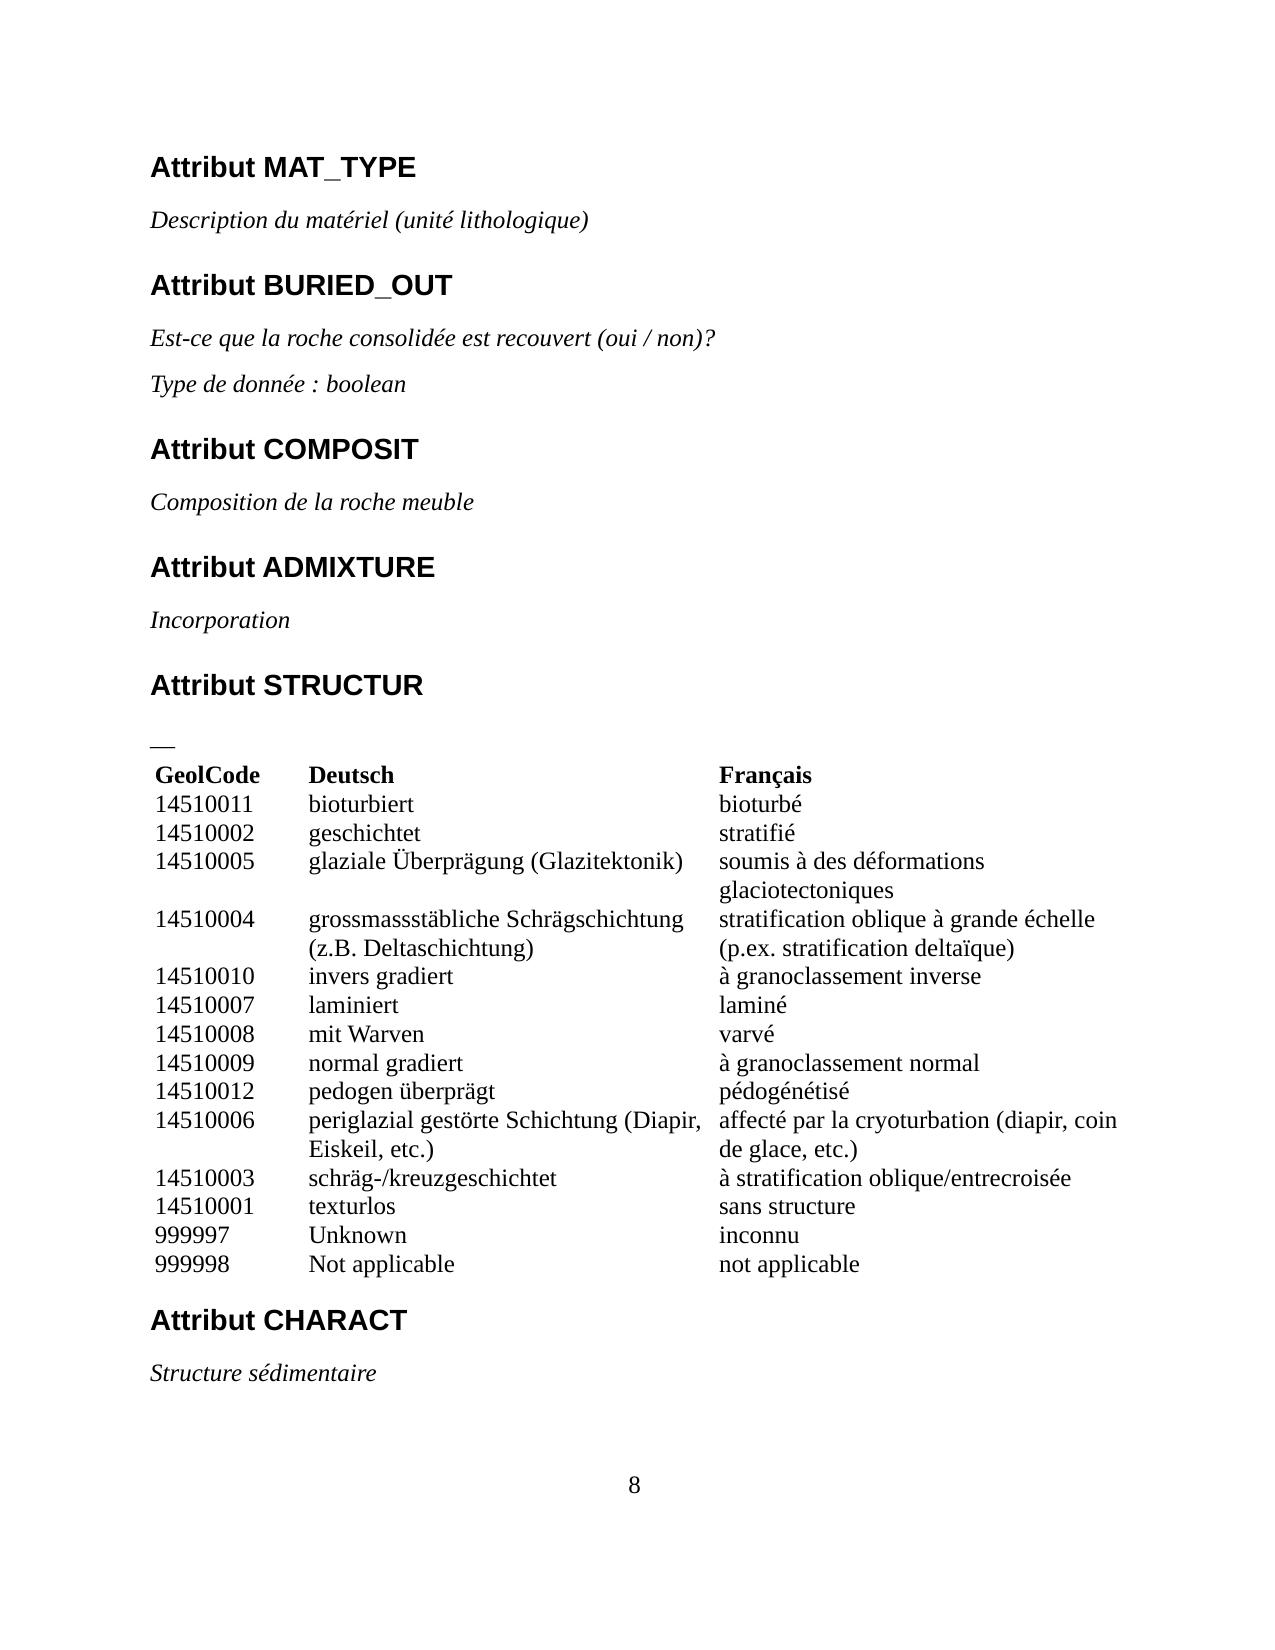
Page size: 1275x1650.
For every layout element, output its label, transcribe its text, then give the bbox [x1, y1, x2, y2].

table_cell not applicable [714, 1249, 1125, 1278]
table_cell geschichtet [304, 818, 714, 846]
table_cell 14510005 [150, 846, 304, 904]
table_cell 14510009 [150, 1048, 304, 1076]
subtitle Attribut BURIED_OUT [150, 268, 1125, 301]
subtitle Attribut COMPOSIT [150, 432, 1125, 466]
table_cell 999998 [150, 1249, 304, 1278]
table_cell mit Warven [304, 1019, 714, 1048]
table_cell pédogénétisé [714, 1076, 1125, 1105]
table_header Deutsch [304, 760, 714, 789]
table_cell 14510006 [150, 1105, 304, 1163]
table_header Français [714, 760, 1125, 789]
text Structure sédimentaire [150, 1358, 1125, 1386]
text Type de donnée : boolean [150, 369, 1125, 398]
table_cell laminiert [304, 990, 714, 1019]
table_cell 14510002 [150, 818, 304, 846]
subtitle Attribut MAT_TYPE [150, 150, 1125, 183]
table_cell à granoclassement inverse [714, 961, 1125, 990]
table_cell normal gradiert [304, 1048, 714, 1076]
table_cell à stratification oblique/entrecroisée [714, 1163, 1125, 1191]
table_cell 14510001 [150, 1191, 304, 1220]
table_cell 14510004 [150, 904, 304, 961]
text Est-ce que la roche consolidée est recouvert (oui / non)? [150, 323, 1125, 351]
table_cell stratifié [714, 818, 1125, 846]
table_cell bioturbé [714, 789, 1125, 818]
table_cell grossmassstäbliche Schrägschichtung (z.B. Deltaschichtung) [304, 904, 714, 961]
subtitle Attribut ADMIXTURE [150, 550, 1125, 583]
text Incorporation [150, 605, 1125, 633]
table_cell pedogen überprägt [304, 1076, 714, 1105]
table_cell sans structure [714, 1191, 1125, 1220]
text Description du matériel (unité lithologique) [150, 205, 1125, 234]
table_cell Unknown [304, 1220, 714, 1249]
table_cell 14510003 [150, 1163, 304, 1191]
table_cell 14510012 [150, 1076, 304, 1105]
subtitle Attribut CHARACT [150, 1303, 1125, 1336]
table_cell soumis à des déformations glaciotectoniques [714, 846, 1125, 904]
table_cell stratification oblique à grande échelle (p.ex. stratification deltaïque) [714, 904, 1125, 961]
table_cell glaziale Überprägung (Glazitektonik) [304, 846, 714, 904]
table_cell bioturbiert [304, 789, 714, 818]
table_cell 14510011 [150, 789, 304, 818]
table_cell invers gradiert [304, 961, 714, 990]
table_cell texturlos [304, 1191, 714, 1220]
table_cell à granoclassement normal [714, 1048, 1125, 1076]
table_cell 14510010 [150, 961, 304, 990]
text __ [150, 722, 1125, 751]
table_cell Not applicable [304, 1249, 714, 1278]
table_header GeolCode [150, 760, 304, 789]
table_cell inconnu [714, 1220, 1125, 1249]
table_cell 999997 [150, 1220, 304, 1249]
table_cell 14510007 [150, 990, 304, 1019]
table_cell laminé [714, 990, 1125, 1019]
table_cell affecté par la cryoturbation (diapir, coin de glace, etc.) [714, 1105, 1125, 1163]
table_cell 14510008 [150, 1019, 304, 1048]
subtitle Attribut STRUCTUR [150, 667, 1125, 701]
table_cell periglazial gestörte Schichtung (Diapir, Eiskeil, etc.) [304, 1105, 714, 1163]
table_cell schräg-/kreuzgeschichtet [304, 1163, 714, 1191]
text Composition de la roche meuble [150, 487, 1125, 516]
table_cell varvé [714, 1019, 1125, 1048]
